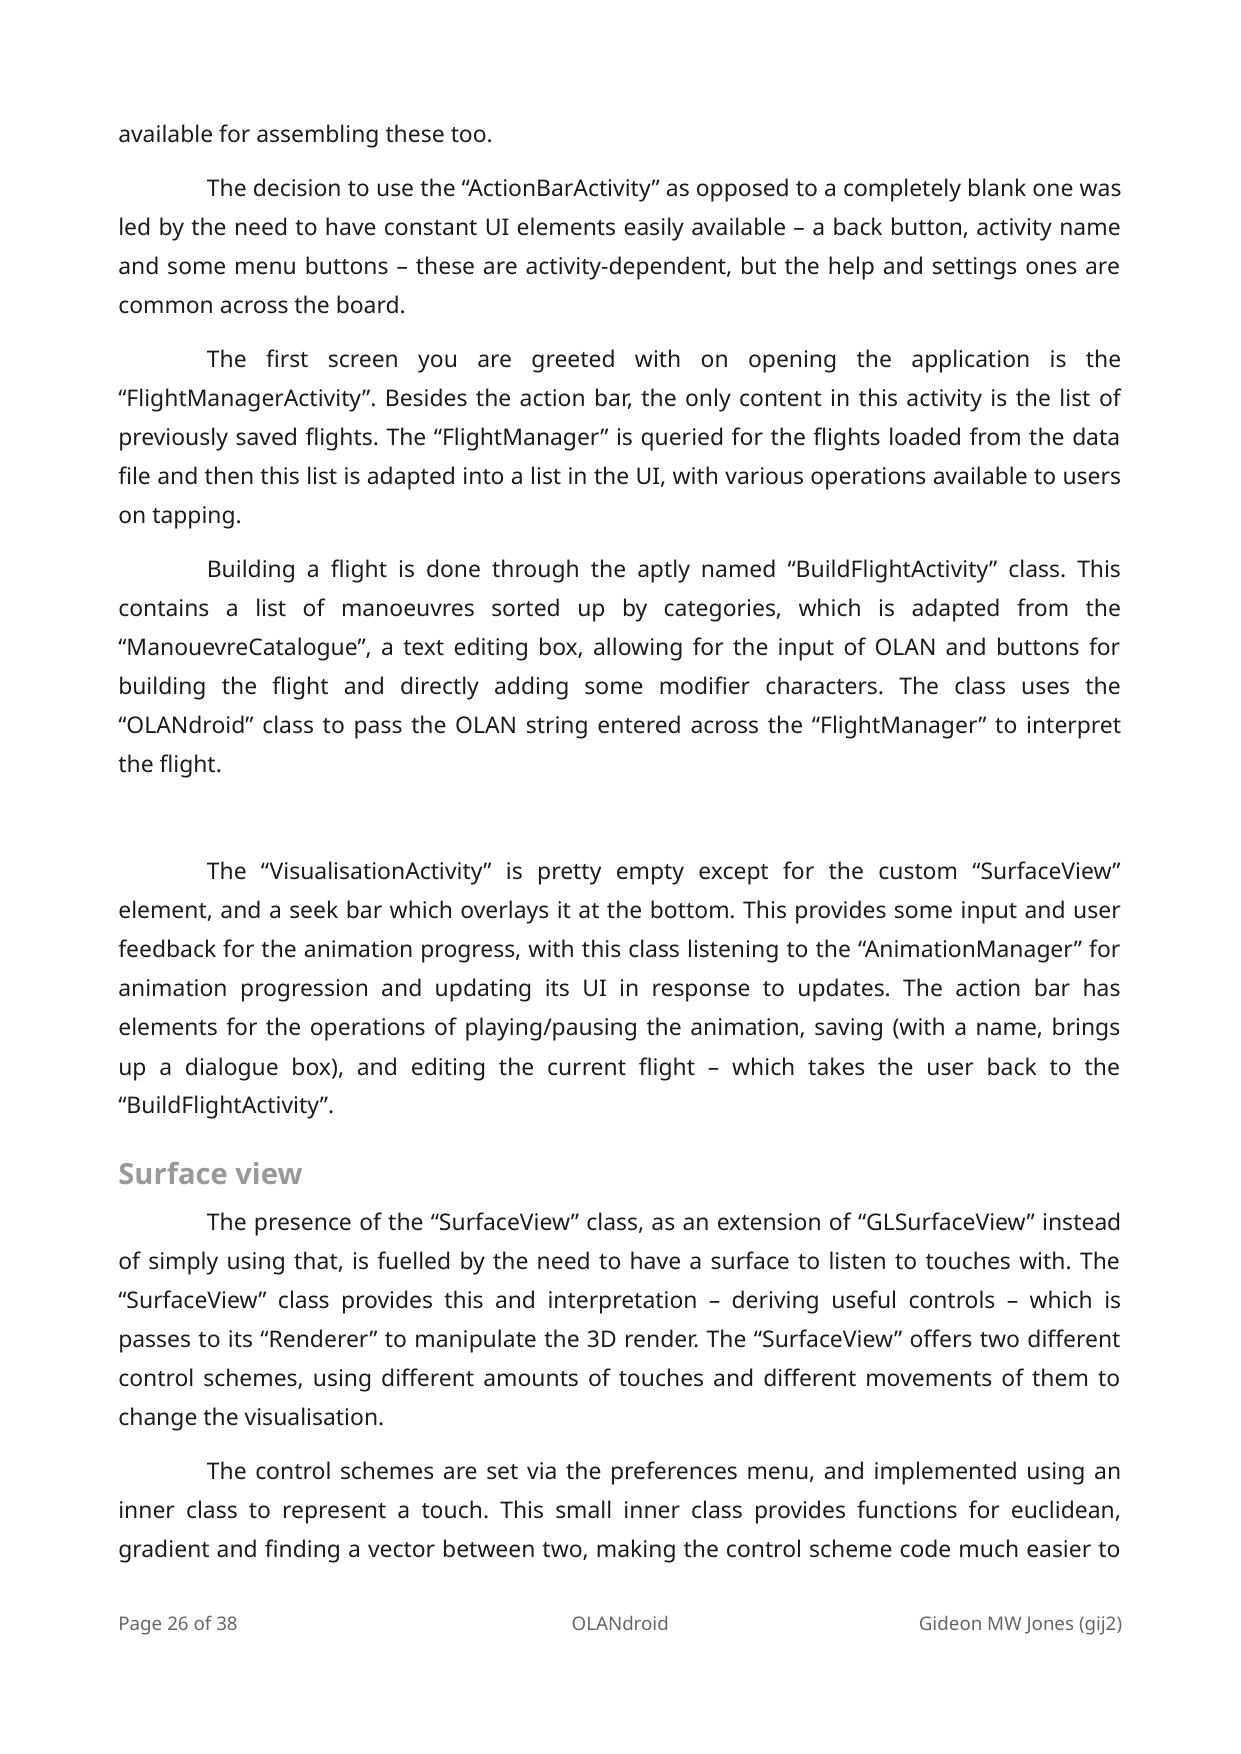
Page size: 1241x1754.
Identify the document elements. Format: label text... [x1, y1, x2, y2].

text The control schemes are set via the preferences menu, and implemented using an inner class to represent a touch. This small inner class provides functions for euclidean, gradient and finding a vector between two, making the control scheme code much easier to [118, 1455, 1122, 1564]
text Building a flight is done through the aptly named “BuildFlightActivity” class. This contains a list of manoeuvres sorted up by categories, which is adapted from the “ManouevreCatalogue”, a text editing box, allowing for the input of OLAN and buttons for building the flight and directly adding some modifier characters. The class uses the “OLANdroid” class to pass the OLAN string entered across the “FlightManager” to interpret the flight. [118, 552, 1122, 779]
text The “VisualisationActivity” is pretty empty except for the custom “SurfaceView” element, and a seek bar which overlays it at the bottom. This provides some input and user feedback for the animation progress, with this class listening to the “AnimationManager” for animation progression and updating its UI in response to updates. The action bar has elements for the operations of playing/pausing the animation, saving (with a name, brings up a dialogue box), and editing the current flight – which takes the user back to the “BuildFlightActivity”. [118, 855, 1122, 1121]
text available for assembling these too. [118, 118, 1122, 149]
text The first screen you are greeted with on opening the application is the “FlightManagerActivity”. Besides the action bar, the only content in this activity is the list of previously saved flights. The “FlightManager” is queried for the flights loaded from the data file and then this list is adapted into a list in the UI, with various operations available to users on tapping. [118, 343, 1122, 530]
text The decision to use the “ActionBarActivity” as opposed to a completely blank one was led by the need to have constant UI elements easily available – a back button, activity name and some menu buttons – these are activity-dependent, but the help and settings ones are common across the board. [118, 172, 1122, 320]
text The presence of the “SurfaceView” class, as an extension of “GLSurfaceView” instead of simply using that, is fuelled by the need to have a surface to listen to touches with. The “SurfaceView” class provides this and interpretation – deriving useful controls – which is passes to its “Renderer” to manipulate the 3D render. The “SurfaceView” offers two different control schemes, using different amounts of touches and different movements of them to change the visualisation. [118, 1206, 1122, 1432]
subtitle Surface view [118, 1153, 1122, 1193]
